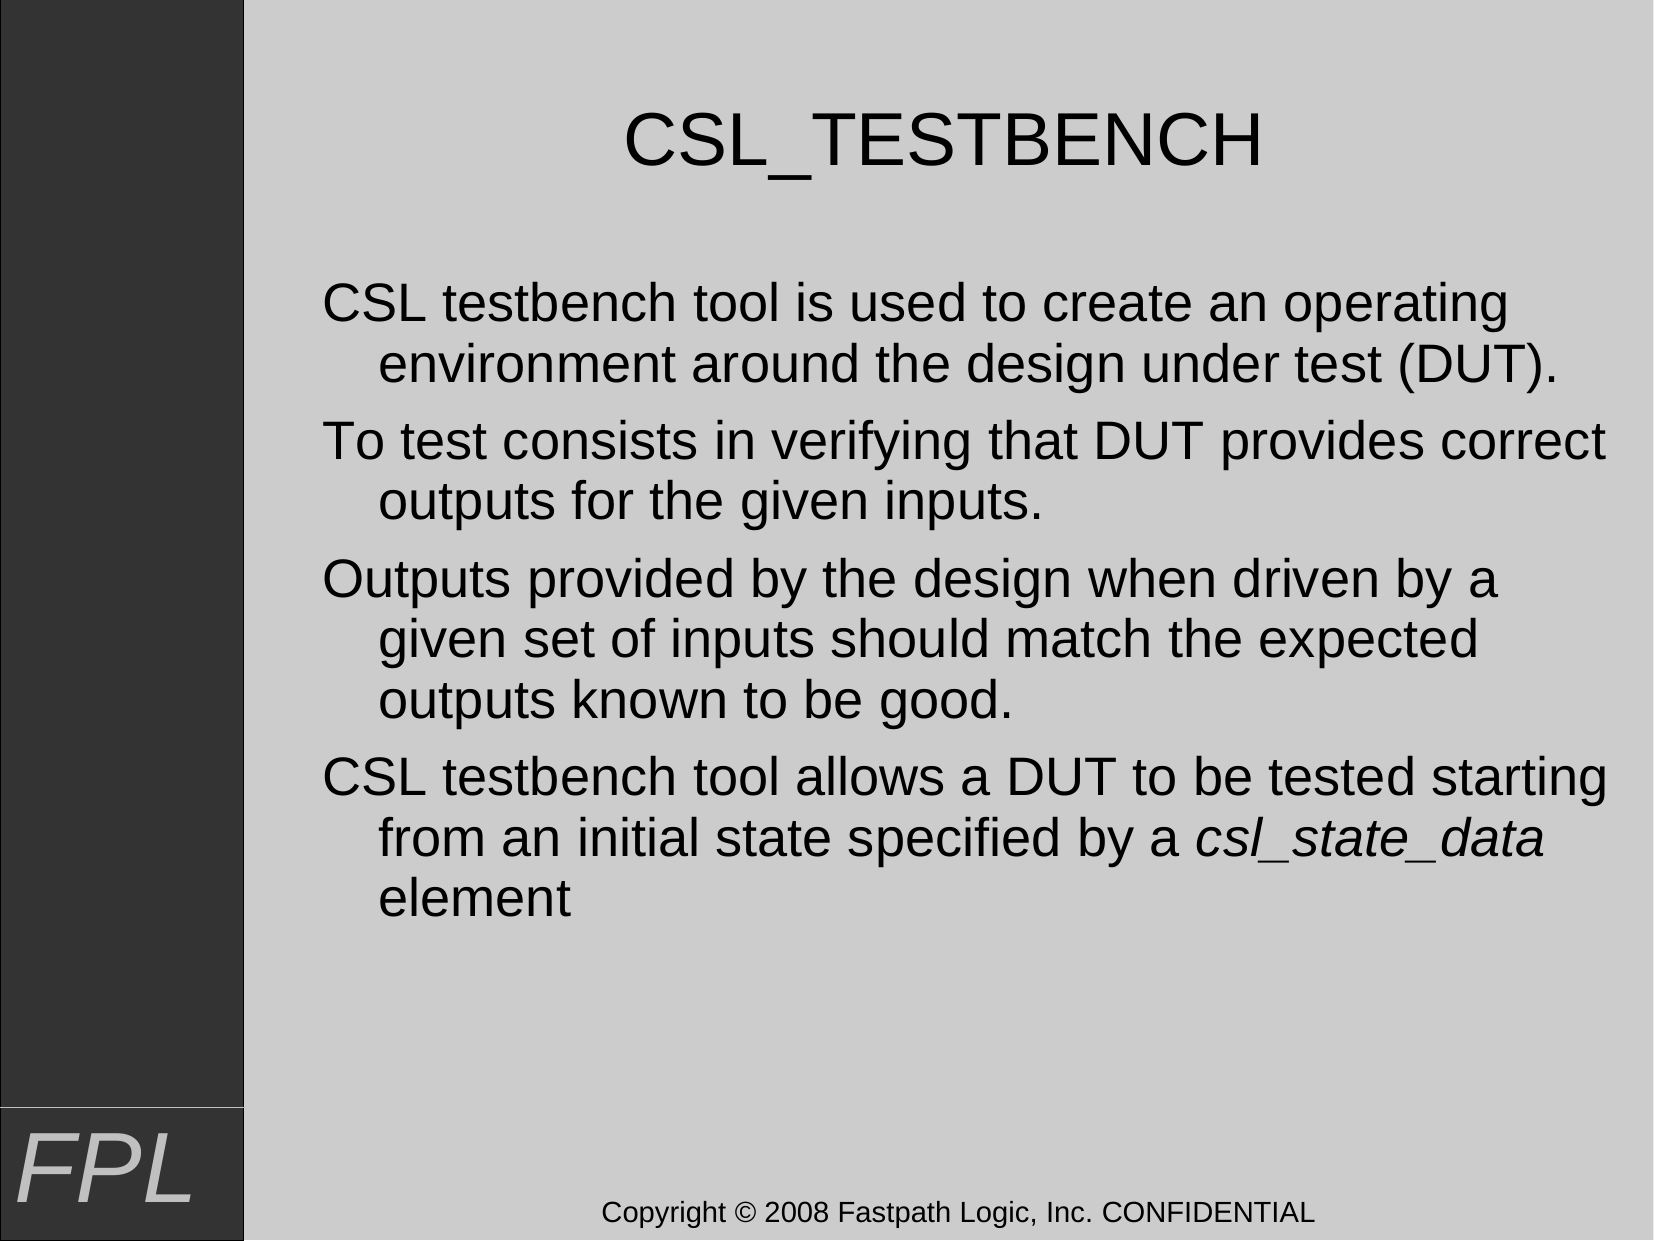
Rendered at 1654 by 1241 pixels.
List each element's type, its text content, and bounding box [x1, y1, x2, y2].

title CSL_TESTBENCH [393, 31, 1496, 248]
list CSL testbench tool is used to create an operating environment around the design under test (DUT). To test consists in verifying that DUT provides correct outputs for the given inputs. Outputs provided by the design when driven by a given set of inputs should match the expected outputs known to be good. CSL testbench tool allows a DUT to be tested starting from an initial state specified by a csl_state_data element [322, 272, 1635, 1179]
